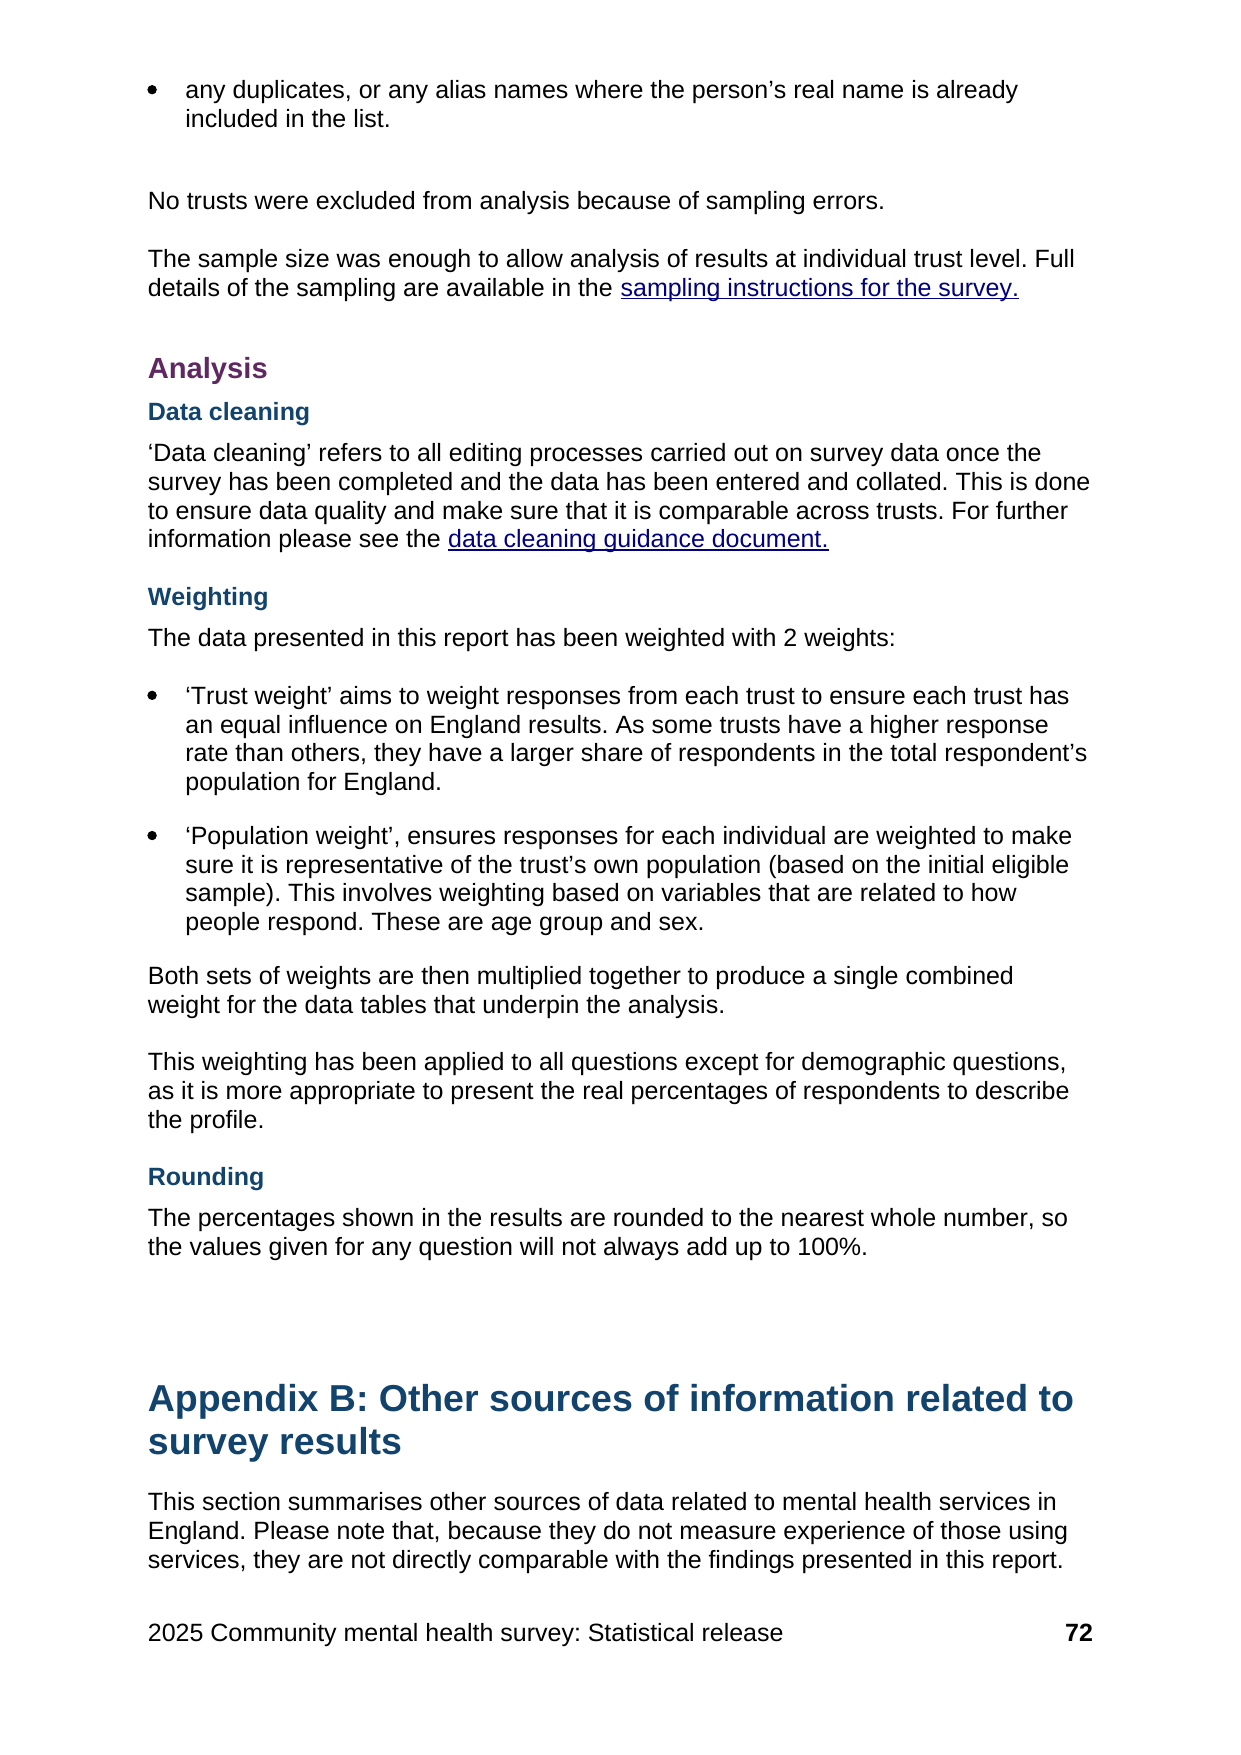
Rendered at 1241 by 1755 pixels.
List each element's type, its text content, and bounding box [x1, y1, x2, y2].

list ‘Population weight’, ensures responses for each individual are weighted to make sure it is representative of the trust’s own population (based on the initial eligible sample). This involves weighting based on variables that are related to how people respond. These are age group and sex. [148, 821, 1093, 936]
subtitle Analysis [148, 351, 1093, 384]
subtitle Appendix B: Other sources of information related to survey results [148, 1376, 1093, 1462]
text This weighting has been applied to all questions except for demographic questions, as it is more appropriate to present the real percentages of respondents to describe the profile. [148, 1047, 1093, 1133]
text This section summarises other sources of data related to mental health services in England. Please note that, because they do not measure experience of those using services, they are not directly comparable with the findings presented in this report. [148, 1487, 1093, 1573]
text The sample size was enough to allow analysis of results at individual trust level. Full details of the sampling are available in the sampling instructions for the survey. [148, 244, 1093, 301]
text ‘Data cleaning’ refers to all editing processes carried out on survey data once the survey has been completed and the data has been entered and collated. This is done to ensure data quality and make sure that it is comparable across trusts. For further information please see the data cleaning guidance document. [148, 438, 1093, 553]
text The data presented in this report has been weighted with 2 weights: [148, 623, 1093, 652]
subtitle Data cleaning [148, 397, 1093, 426]
list ‘Trust weight’ aims to weight responses from each trust to ensure each trust has an equal influence on England results. As some trusts have a higher response rate than others, they have a larger share of respondents in the total respondent’s population for England. [148, 681, 1093, 796]
subtitle Rounding [148, 1162, 1093, 1191]
text No trusts were excluded from analysis because of sampling errors. [148, 186, 1093, 215]
text Both sets of weights are then multiplied together to produce a single combined weight for the data tables that underpin the analysis. [148, 961, 1093, 1018]
list any duplicates, or any alias names where the person’s real name is already included in the list. [148, 75, 1093, 133]
subtitle Weighting [148, 582, 1093, 611]
text The percentages shown in the results are rounded to the nearest whole number, so the values given for any question will not always add up to 100%. [148, 1203, 1093, 1261]
